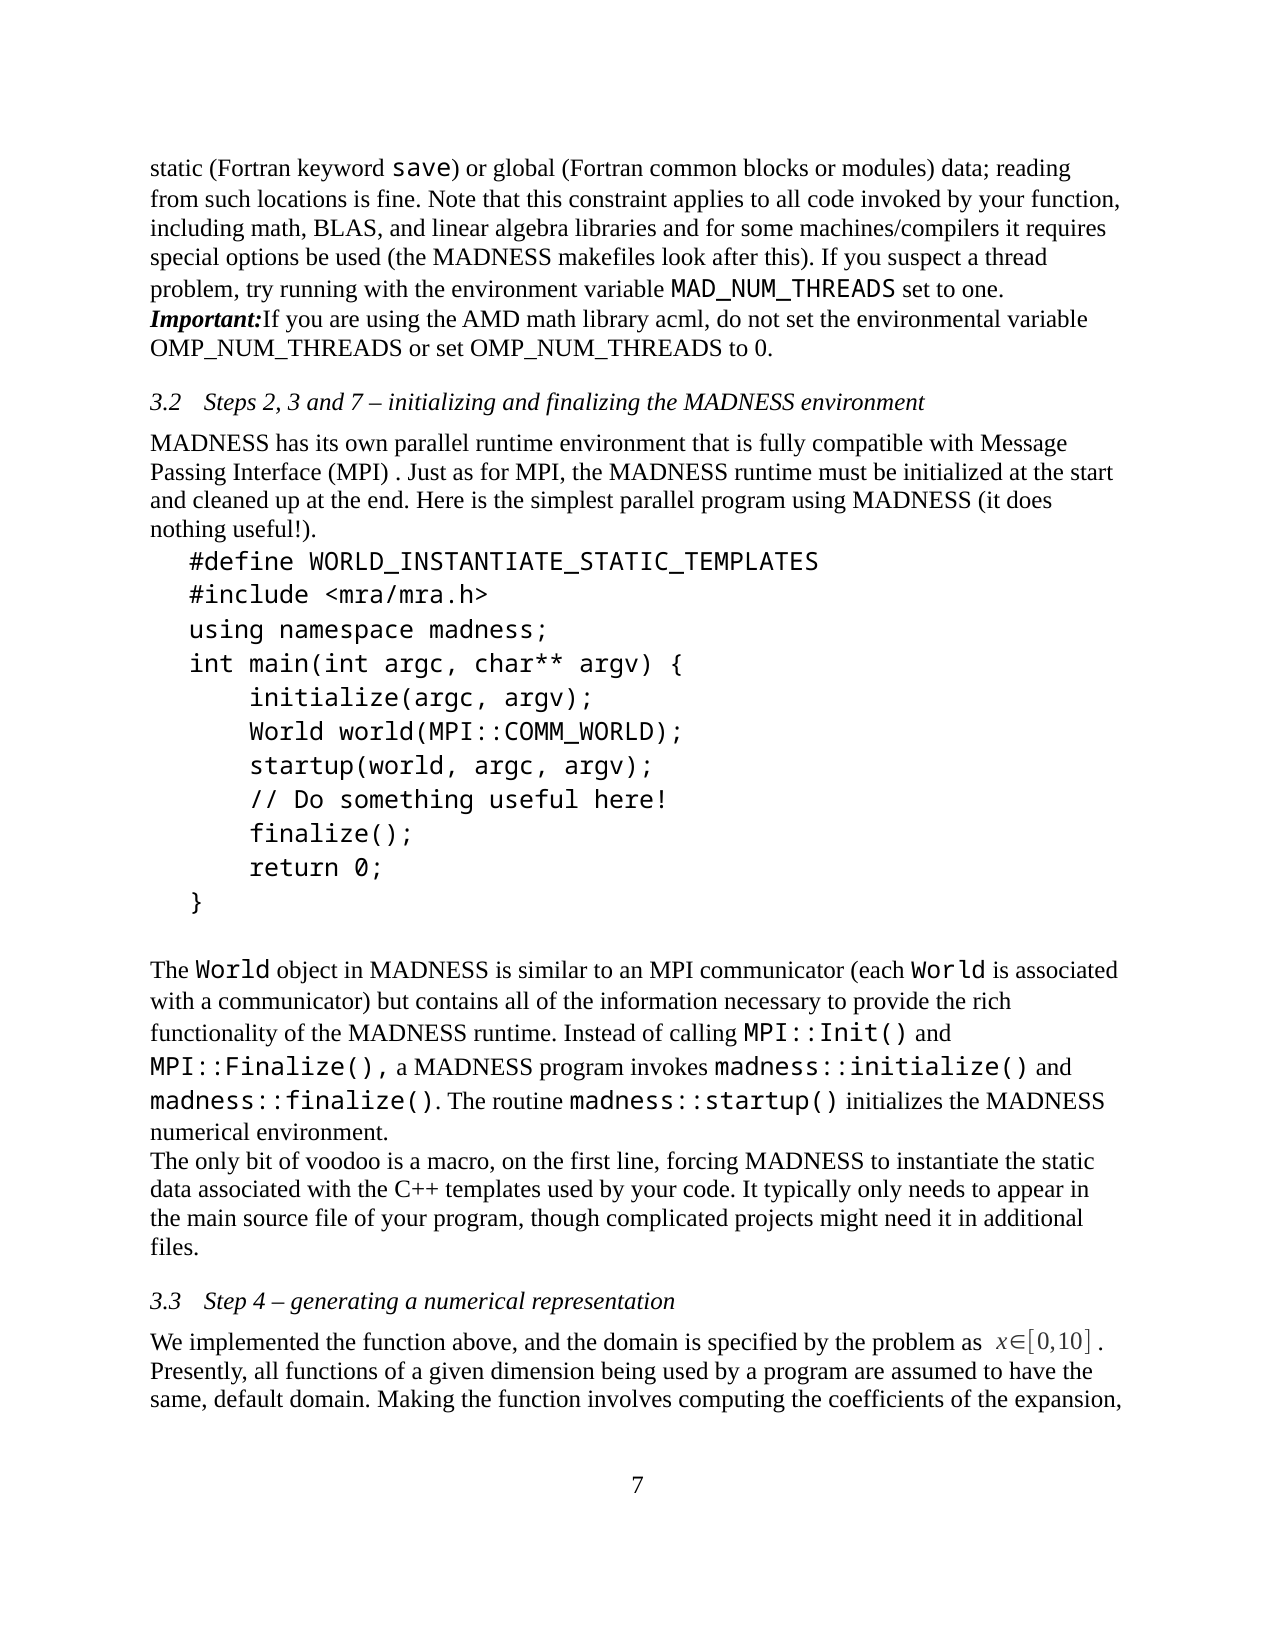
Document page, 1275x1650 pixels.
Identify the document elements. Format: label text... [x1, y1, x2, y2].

text #include <mra/mra.h> [189, 577, 1125, 611]
text int main(int argc, char** argv) { [189, 645, 1125, 679]
text using namespace madness; [189, 611, 1125, 645]
text // Do something useful here! [189, 782, 1125, 816]
text Important:If you are using the AMD math library acml, do not set the environmental variable OMP_NUM_THREADS or set OMP_NUM_THREADS to 0. [150, 304, 1125, 362]
text MADNESS has its own parallel runtime environment that is fully compatible with Message Passing Interface (MPI) . Just as for MPI, the MADNESS runtime must be initialized at the start and cleaned up at the end. Here is the simplest parallel program using MADNESS (it does nothing useful!). [150, 428, 1125, 543]
text We implemented the function above, and the domain is specified by the problem as . Presently, all functions of a given dimension being used by a program are assumed to have the same, default domain. Making the function involves computing the coefficients of the expansion, [150, 1327, 1125, 1413]
text The only bit of voodoo is a macro, on the first line, forcing MADNESS to instantiate the static data associated with the C++ templates used by your code. It typically only needs to appear in the main source file of your program, though complicated projects might need it in additional files. [150, 1146, 1125, 1261]
subtitle Steps 2, 3 and 7 – initializing and finalizing the MADNESS environment [150, 387, 1125, 416]
text initialize(argc, argv); [189, 679, 1125, 713]
text World world(MPI::COMM_WORLD); [189, 713, 1125, 747]
text The World object in MADNESS is similar to an MPI communicator (each World is associated with a communicator) but contains all of the information necessary to provide the rich functionality of the MADNESS runtime. Instead of calling MPI::Init() and MPI::Finalize(), a MADNESS program invokes madness::initialize() and madness::finalize(). The routine madness::startup() initializes the MADNESS numerical environment. [150, 952, 1125, 1146]
text } [189, 884, 1125, 918]
subtitle Step 4 – generating a numerical representation [150, 1286, 1125, 1314]
text #define WORLD_INSTANTIATE_STATIC_TEMPLATES [189, 543, 1125, 577]
text finalize(); [189, 816, 1125, 850]
text static (Fortran keyword save) or global (Fortran common blocks or modules) data; reading from such locations is fine. Note that this constraint applies to all code invoked by your function, including math, BLAS, and linear algebra libraries and for some machines/compilers it requires special options be used (the MADNESS makefiles look after this). If you suspect a thread problem, try running with the environment variable MAD_NUM_THREADS set to one. [150, 150, 1125, 304]
text startup(world, argc, argv); [189, 747, 1125, 782]
text return 0; [189, 850, 1125, 884]
